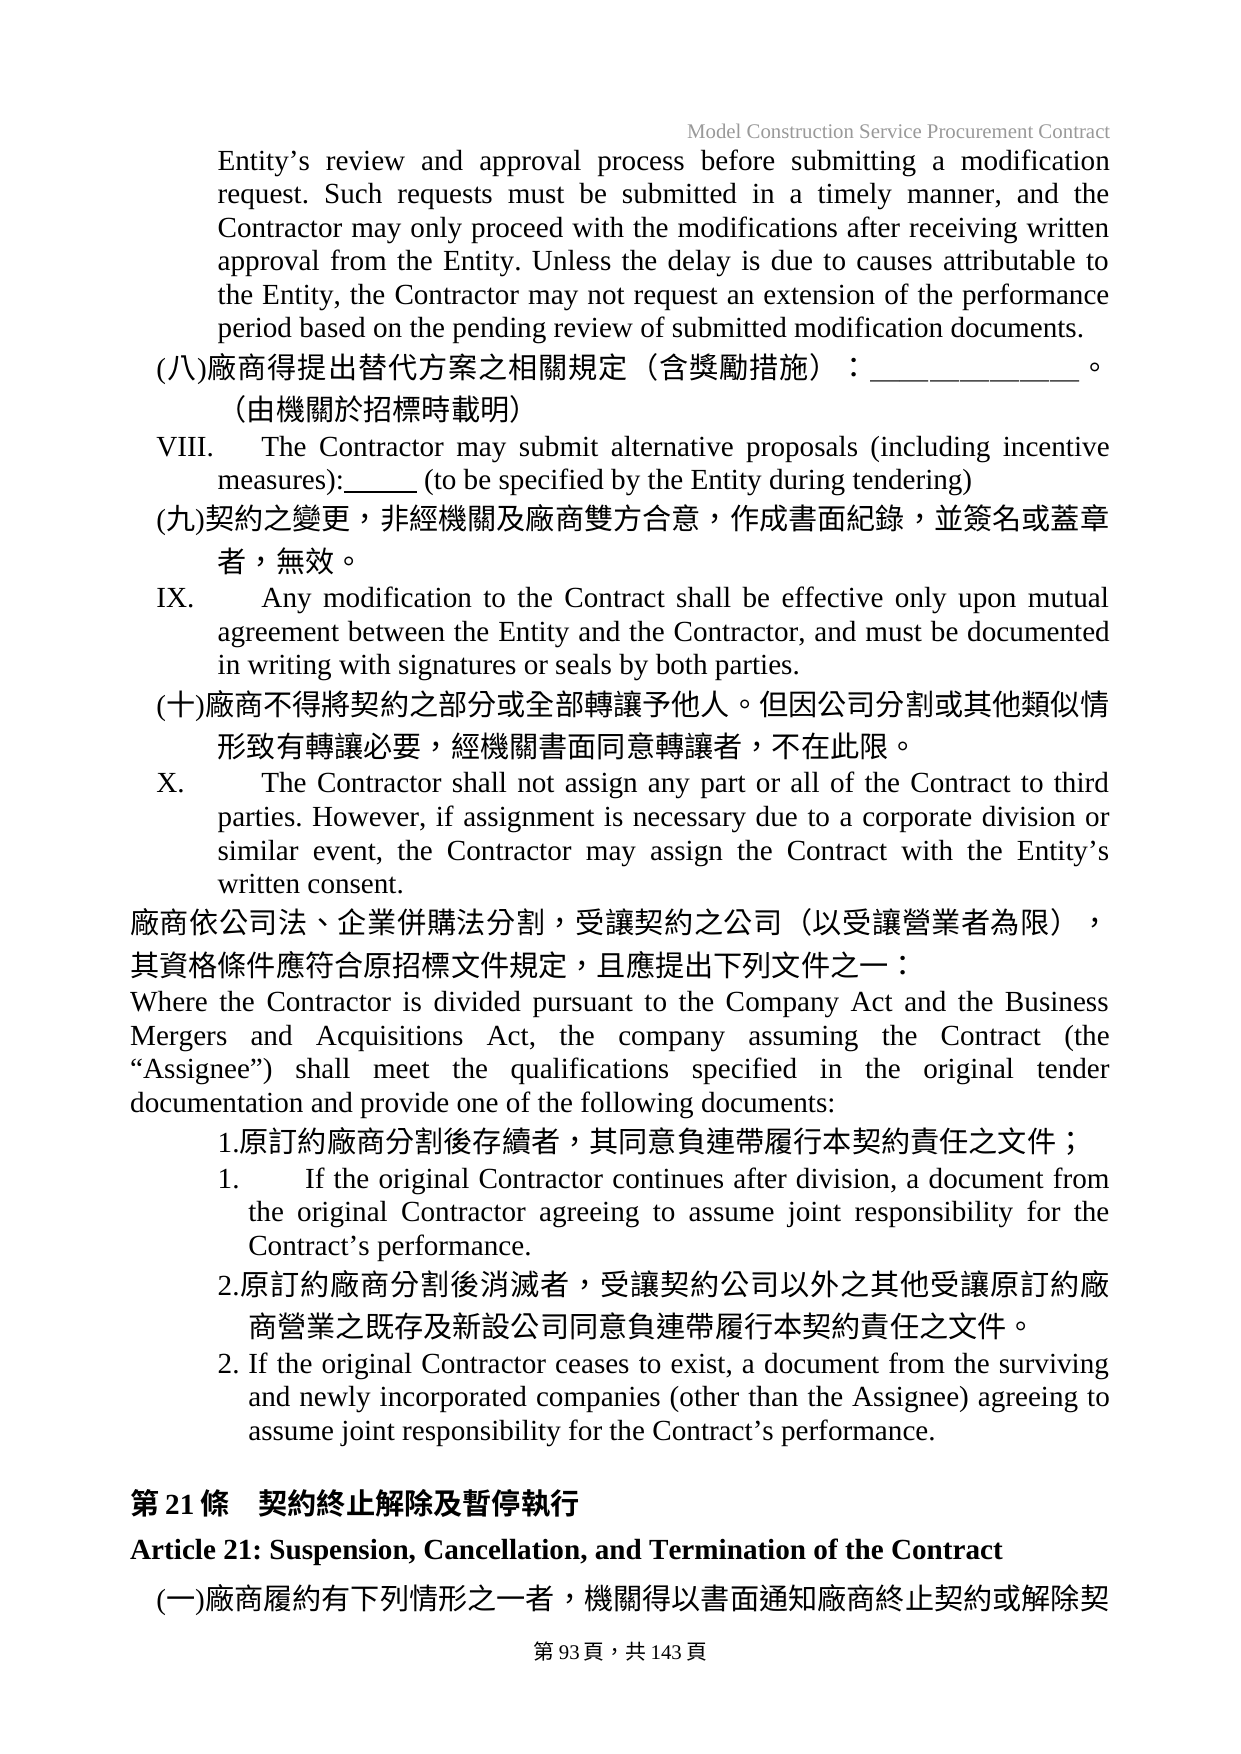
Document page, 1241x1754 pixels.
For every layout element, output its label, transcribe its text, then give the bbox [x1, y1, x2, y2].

text 2. If the original Contractor ceases to exist, a document from the surviving and newly incorporated companies (other than the Assignee) agreeing to assume joint responsibility for the Contract’s performance. [217, 1346, 1110, 1447]
text X. The Contractor shall not assign any part or all of the Contract to third parties. However, if assignment is necessary due to a corporate division or similar event, the Contractor may assign the Contract with the Entity’s written consent. [156, 766, 1110, 900]
text 第21條 契約終止解除及暫停執行 [130, 1480, 1110, 1522]
text (八)廠商得提出替代方案之相關規定（含獎勵措施）：＿＿＿＿＿＿＿。（由機關於招標時載明） [156, 344, 1110, 429]
text Entity’s review and approval process before submitting a modification request. Such requests must be submitted in a timely manner, and the Contractor may only proceed with the modifications after receiving written approval from the Entity. Unless the delay is due to causes attributable to the Entity, the Contractor may not request an extension of the performance period based on the pending review of submitted modification documents. [156, 143, 1110, 344]
text 廠商依公司法、企業併購法分割，受讓契約之公司（以受讓營業者為限），其資格條件應符合原招標文件規定，且應提出下列文件之一： [130, 900, 1110, 984]
text Article 21: Suspension, Cancellation, and Termination of the Contract [130, 1532, 1110, 1566]
text (九)契約之變更，非經機關及廠商雙方合意，作成書面紀錄，並簽名或蓋章者，無效。 [156, 496, 1110, 580]
text 1. If the original Contractor continues after division, a document from the original Contractor agreeing to assume joint responsibility for the Contract’s performance. [217, 1161, 1110, 1261]
text (十)廠商不得將契約之部分或全部轉讓予他人。但因公司分割或其他類似情形致有轉讓必要，經機關書面同意轉讓者，不在此限。 [156, 681, 1110, 766]
text 1.原訂約廠商分割後存續者，其同意負連帶履行本契約責任之文件； [217, 1118, 1110, 1161]
text IX. Any modification to the Contract shall be effective only upon mutual agreement between the Entity and the Contractor, and must be documented in writing with signatures or seals by both parties. [156, 580, 1110, 681]
text VIII. The Contractor may submit alternative proposals (including incentive measures): (to be specified by the Entity during tendering) [156, 429, 1110, 496]
text (一)廠商履約有下列情形之一者，機關得以書面通知廠商終止契約或解除契 [156, 1576, 1110, 1618]
text 2.原訂約廠商分割後消滅者，受讓契約公司以外之其他受讓原訂約廠商營業之既存及新設公司同意負連帶履行本契約責任之文件。 [217, 1261, 1110, 1346]
text Where the Contractor is divided pursuant to the Company Act and the Business Mergers and Acquisitions Act, the company assuming the Contract (the “Assignee”) shall meet the qualifications specified in the original tender documentation and provide one of the following documents: [130, 984, 1110, 1118]
